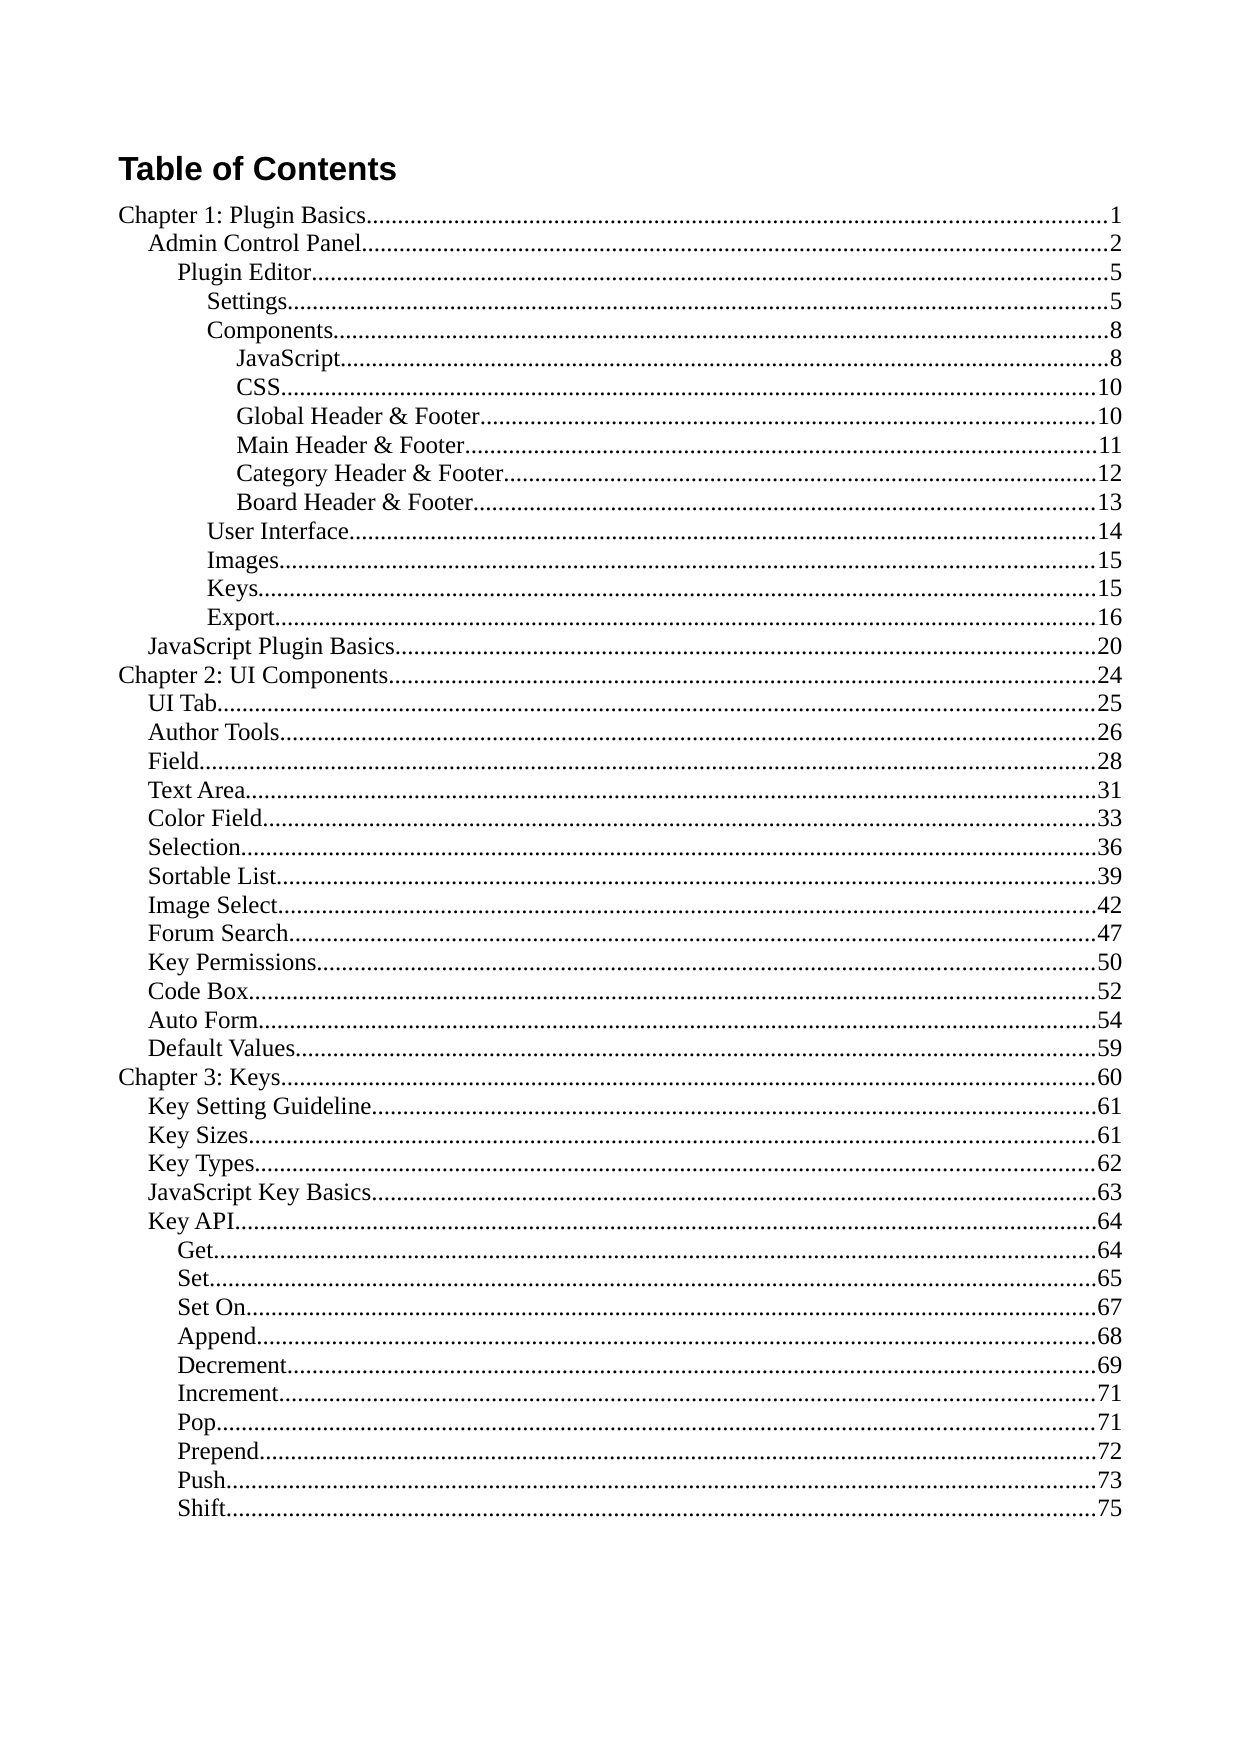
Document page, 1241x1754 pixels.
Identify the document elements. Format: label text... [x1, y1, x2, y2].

text Settings 5 [207, 286, 1122, 315]
text Shift 75 [177, 1493, 1122, 1522]
text Get 64 [177, 1235, 1122, 1263]
text Keys 15 [207, 573, 1122, 602]
text JavaScript Plugin Basics 20 [148, 631, 1122, 660]
text Chapter 3: Keys 60 [118, 1062, 1122, 1091]
text Chapter 2: UI Components 24 [118, 660, 1122, 688]
text JavaScript 8 [236, 343, 1122, 372]
text JavaScript Key Basics 63 [148, 1177, 1122, 1206]
text Chapter 1: Plugin Basics 1 [118, 200, 1122, 228]
text Key API 64 [148, 1206, 1122, 1235]
text Key Sizes 61 [148, 1120, 1122, 1148]
text CSS 10 [236, 372, 1122, 401]
text Global Header & Footer 10 [236, 401, 1122, 430]
text Set 65 [177, 1263, 1122, 1292]
subtitle Table of Contents [118, 149, 1122, 187]
text Sortable List 39 [148, 861, 1122, 890]
text Key Setting Guideline 61 [148, 1091, 1122, 1120]
text Code Box 52 [148, 976, 1122, 1005]
text Selection 36 [148, 832, 1122, 861]
text Pop 71 [177, 1407, 1122, 1436]
text Key Types 62 [148, 1148, 1122, 1177]
text Increment 71 [177, 1378, 1122, 1407]
text Category Header & Footer 12 [236, 458, 1122, 487]
text Append 68 [177, 1321, 1122, 1350]
text Push 73 [177, 1465, 1122, 1493]
text Color Field 33 [148, 803, 1122, 832]
text Main Header & Footer 11 [236, 430, 1122, 458]
text Plugin Editor 5 [177, 257, 1122, 286]
text Author Tools 26 [148, 717, 1122, 746]
text Images 15 [207, 545, 1122, 573]
text Forum Search 47 [148, 918, 1122, 947]
text Auto Form 54 [148, 1005, 1122, 1033]
text Set On 67 [177, 1292, 1122, 1321]
text UI Tab 25 [148, 688, 1122, 717]
text Export 16 [207, 602, 1122, 631]
text Decrement 69 [177, 1350, 1122, 1378]
text User Interface 14 [207, 516, 1122, 545]
text Key Permissions 50 [148, 947, 1122, 976]
text Board Header & Footer 13 [236, 487, 1122, 516]
text Admin Control Panel 2 [148, 228, 1122, 257]
text Components 8 [207, 315, 1122, 343]
text Default Values 59 [148, 1033, 1122, 1062]
text Image Select 42 [148, 890, 1122, 918]
text Prepend 72 [177, 1436, 1122, 1465]
text Text Area 31 [148, 775, 1122, 803]
text Field 28 [148, 746, 1122, 775]
